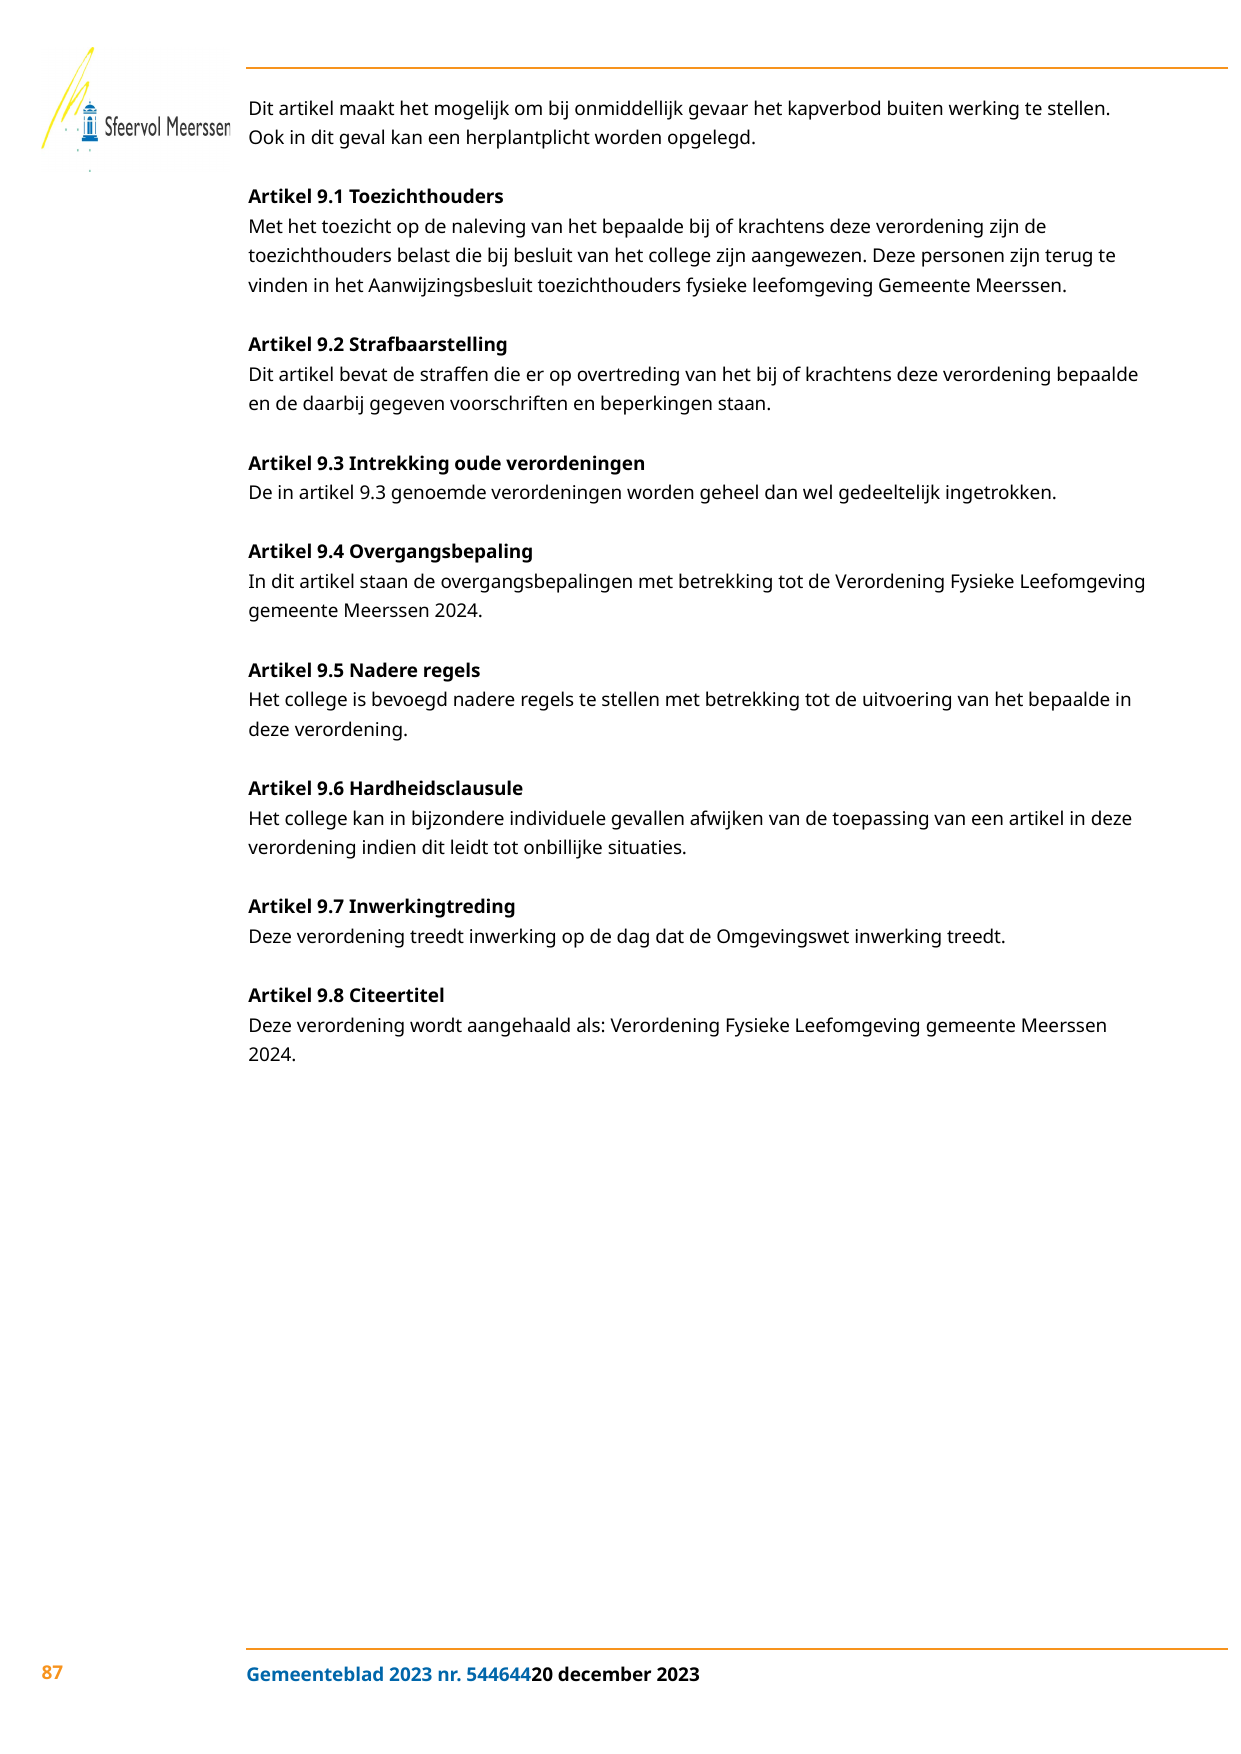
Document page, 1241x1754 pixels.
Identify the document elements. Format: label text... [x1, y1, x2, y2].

text Artikel 9.3 Intrekking oude verordeningen [248, 450, 1152, 476]
text Artikel 9.2 Strafbaarstelling [248, 331, 1152, 357]
text Artikel 9.1 Toezichthouders [248, 183, 1152, 209]
text Deze verordening wordt aangehaald als: Verordening Fysieke Leefomgeving gemeente Meerssen 2024. [248, 1012, 1152, 1067]
text Dit artikel maakt het mogelijk om bij onmiddellijk gevaar het kapverbod buiten werking te stellen. Ook in dit geval kan een herplantplicht worden opgelegd. [248, 95, 1152, 150]
text Artikel 9.7 Inwerkingtreding [248, 893, 1152, 919]
text Artikel 9.5 Nadere regels [248, 657, 1152, 683]
text Artikel 9.4 Overgangsbepaling [248, 538, 1152, 564]
text Het college is bevoegd nadere regels te stellen met betrekking tot de uitvoering van het bepaalde in deze verordening. [248, 686, 1152, 742]
picture [41, 47, 231, 172]
text In dit artikel staan de overgangsbepalingen met betrekking tot de Verordening Fysieke Leefomgeving gemeente Meerssen 2024. [248, 568, 1152, 623]
text Deze verordening treedt inwerking op de dag dat de Omgevingswet inwerking treedt. [248, 923, 1152, 949]
text Artikel 9.8 Citeertitel [248, 982, 1152, 1008]
text De in artikel 9.3 genoemde verordeningen worden geheel dan wel gedeeltelijk ingetrokken. [248, 479, 1152, 505]
text Artikel 9.6 Hardheidsclausule [248, 775, 1152, 801]
text Met het toezicht op de naleving van het bepaalde bij of krachtens deze verordening zijn de toezichthouders belast die bij besluit van het college zijn aangewezen. Deze personen zijn terug te vinden in het Aanwijzingsbesluit toezichthouders fysieke leefomgeving Gemeente Meerssen. [248, 213, 1152, 298]
text Het college kan in bijzondere individuele gevallen afwijken van de toepassing van een artikel in deze verordening indien dit leidt tot onbillijke situaties. [248, 805, 1152, 860]
text Dit artikel bevat de straffen die er op overtreding van het bij of krachtens deze verordening bepaalde en de daarbij gegeven voorschriften en beperkingen staan. [248, 361, 1152, 416]
